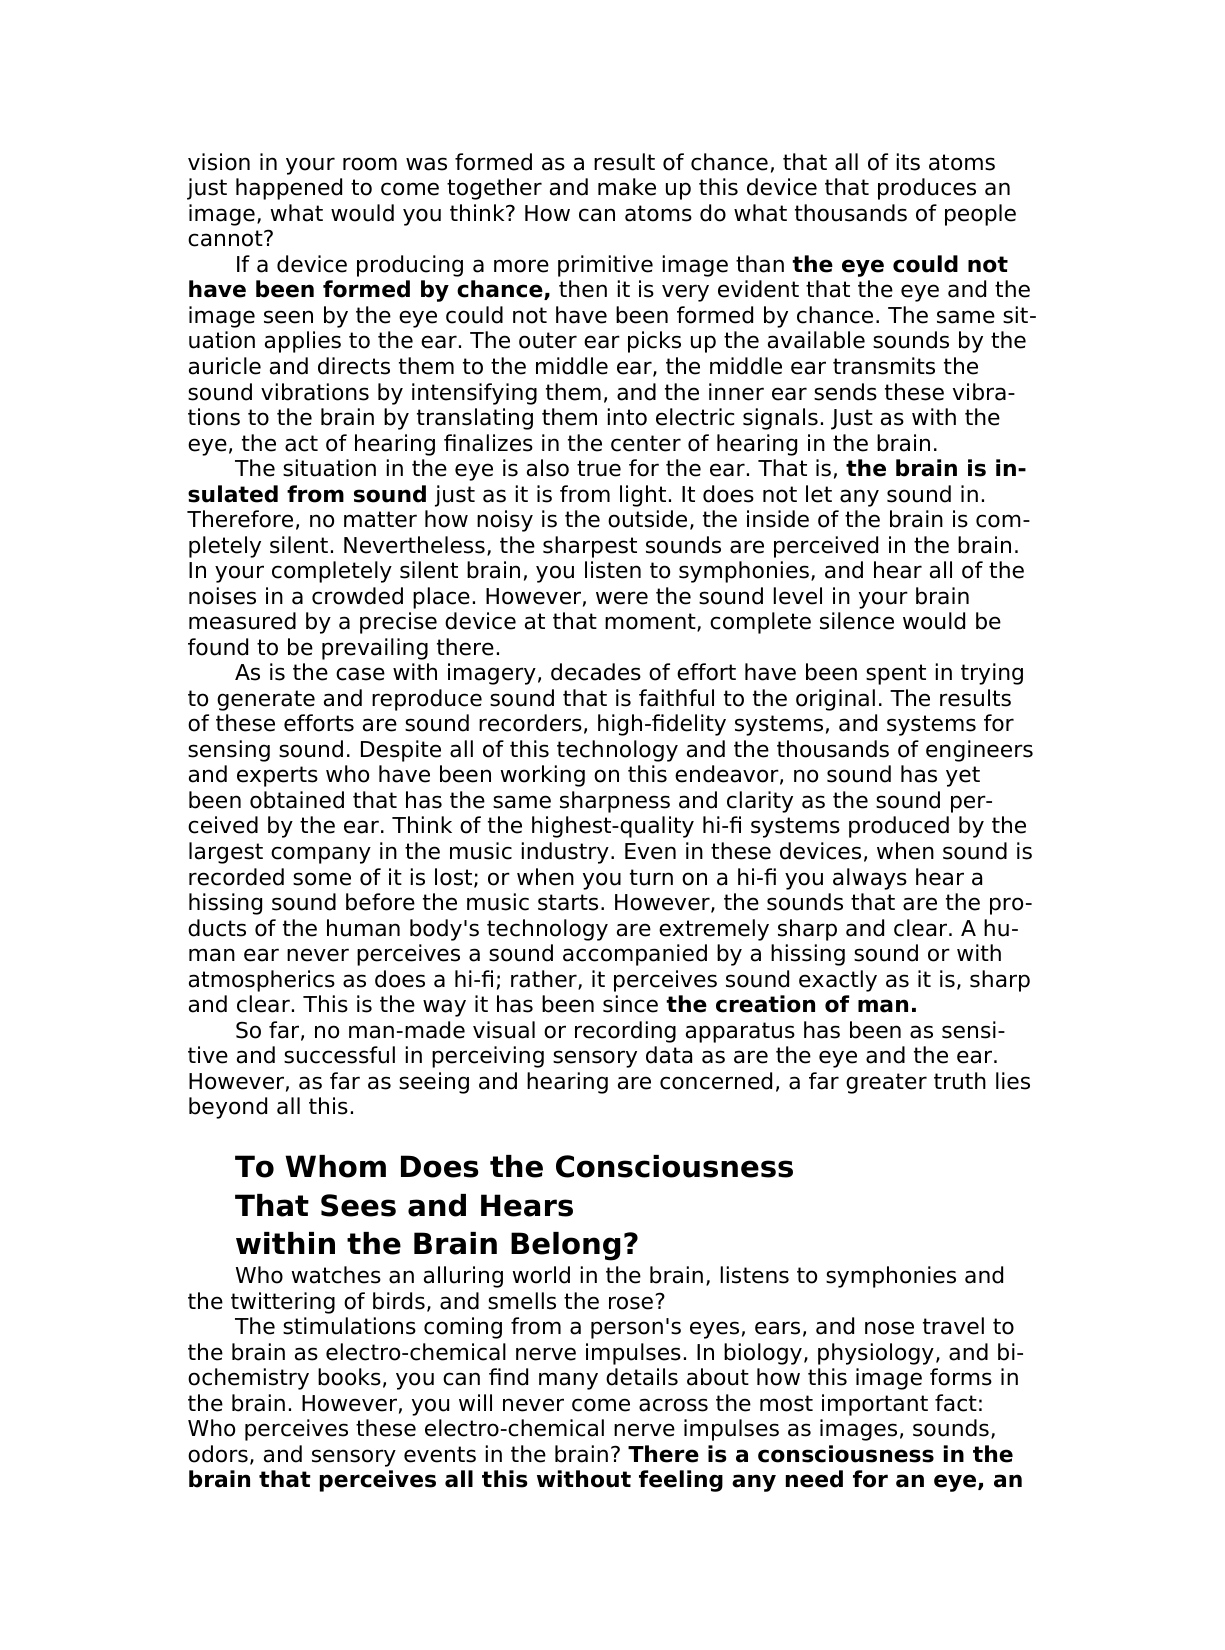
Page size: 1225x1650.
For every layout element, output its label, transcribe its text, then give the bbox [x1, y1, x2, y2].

text So far, no man-made vis­u­al or re­cord­ing ap­pa­ra­tus has been as sen­si­tive and suc­cess­ful in per­ceiv­ing sen­so­ry da­ta as are the eye and the ear. However, as far as see­ing and hear­ing are con­cerned, a far great­er truth lies be­yond all this. [187, 1018, 1037, 1120]
text The stim­u­la­tions com­ing from a per­son's eyes, ears, and nose trav­el to the brain as elec­tro-chem­i­cal nerve im­puls­es. In bi­ol­o­gy, phys­i­ol­o­gy, and bi­o­chem­is­try books, you can find many de­tails about how this im­age forms in the brain. However, you will nev­er come across the most im­por­tant fact: Who per­ceives these elec­tro-chem­i­cal nerve im­puls­es as im­a­ges, sounds, odors, and sen­so­ry events in the brain? There is a con­scious­ness in the brain that per­ceives all this with­out feel­ing any need for an eye, an [187, 1314, 1037, 1493]
text vi­sion in your room was formed as a re­sult of chance, that all of its at­oms just hap­pened to come to­geth­er and make up this de­vice that pro­du­ces an im­age, what would you think? How can at­oms do what thou­sands of peo­ple can­not? [187, 150, 1037, 252]
text To Whom Does the Consciousness [187, 1151, 1037, 1185]
text Who watch­es an al­lur­ing world in the brain, lis­tens to sym­pho­nies and the twit­ter­ing of birds, and smells the rose? [187, 1263, 1037, 1314]
text That Sees and Hears [187, 1189, 1037, 1223]
text within the Brain Belong? [187, 1227, 1037, 1261]
text The sit­u­a­tion in the eye is al­so true for the ear. That is, the brain is in­su­lat­ed from sound just as it is from light. It does not let any sound in. Therefore, no mat­ter how noisy is the out­side, the in­side of the brain is com­plete­ly si­lent. Nevertheless, the sharp­est sounds are per­ceived in the brain. In your com­plete­ly si­lent brain, you lis­ten to sym­pho­nies, and hear all of the nois­es in a crowd­ed place. However, were the sound lev­el in your brain meas­ured by a pre­cise de­vice at that mo­ment, com­plete si­lence would be found to be pre­vail­ing there. [187, 456, 1037, 660]
text As is the case with im­age­ry, dec­ades of ef­fort have been spent in try­ing to gen­er­ate and re­pro­duce sound that is faith­ful to the orig­i­nal. The re­sults of these ef­forts are sound re­cord­ers, high-fi­del­i­ty sys­tems, and sys­tems for sens­ing sound. Despite all of this tech­nol­o­gy and the thou­sands of en­gi­neers and ex­perts who have been work­ing on this en­deav­or, no sound has yet been ob­tained that has the same sharp­ness and clar­i­ty as the sound per­ceived by the ear. Think of the hi­ghest-qual­i­ty hi-fi sys­tems pro­duced by the larg­est com­pa­ny in the mu­sic in­dus­try. Even in these de­vi­ces, when sound is re­cord­ed some of it is lost; or when you turn on a hi-fi you al­ways hear a hiss­ing sound be­fore the mu­sic starts. However, the sounds that are the pro­ducts of the hu­man body's tech­nol­o­gy are ex­treme­ly sharp and clear. A hu­man ear nev­er per­ceives a sound ac­com­pa­nied by a hiss­ing sound or with at­mos­pher­ics as does a hi-fi; rath­er, it per­ceives sound ex­act­ly as it is, sharp and clear. This is the way it has been since the cre­a­tion of man. [187, 660, 1037, 1018]
text If a de­vice pro­duc­ing a more prim­i­tive im­age than the eye could not have been formed by chance, then it is very ev­i­dent that the eye and the im­age seen by the eye could not have been formed by chance. The same sit­u­a­tion ap­plies to the ear. The out­er ear picks up the avail­a­ble sounds by the au­ri­cle and di­rects them to the mid­dle ear, the mid­dle ear trans­mits the sound vi­bra­tions by in­ten­si­fy­ing them, and the in­ner ear sends these vi­bra­tions to the brain by trans­lat­ing them in­to elec­tric sig­nals. Just as with the eye, the act of hear­ing fi­nal­iz­es in the cen­ter of hear­ing in the brain. [187, 252, 1037, 456]
